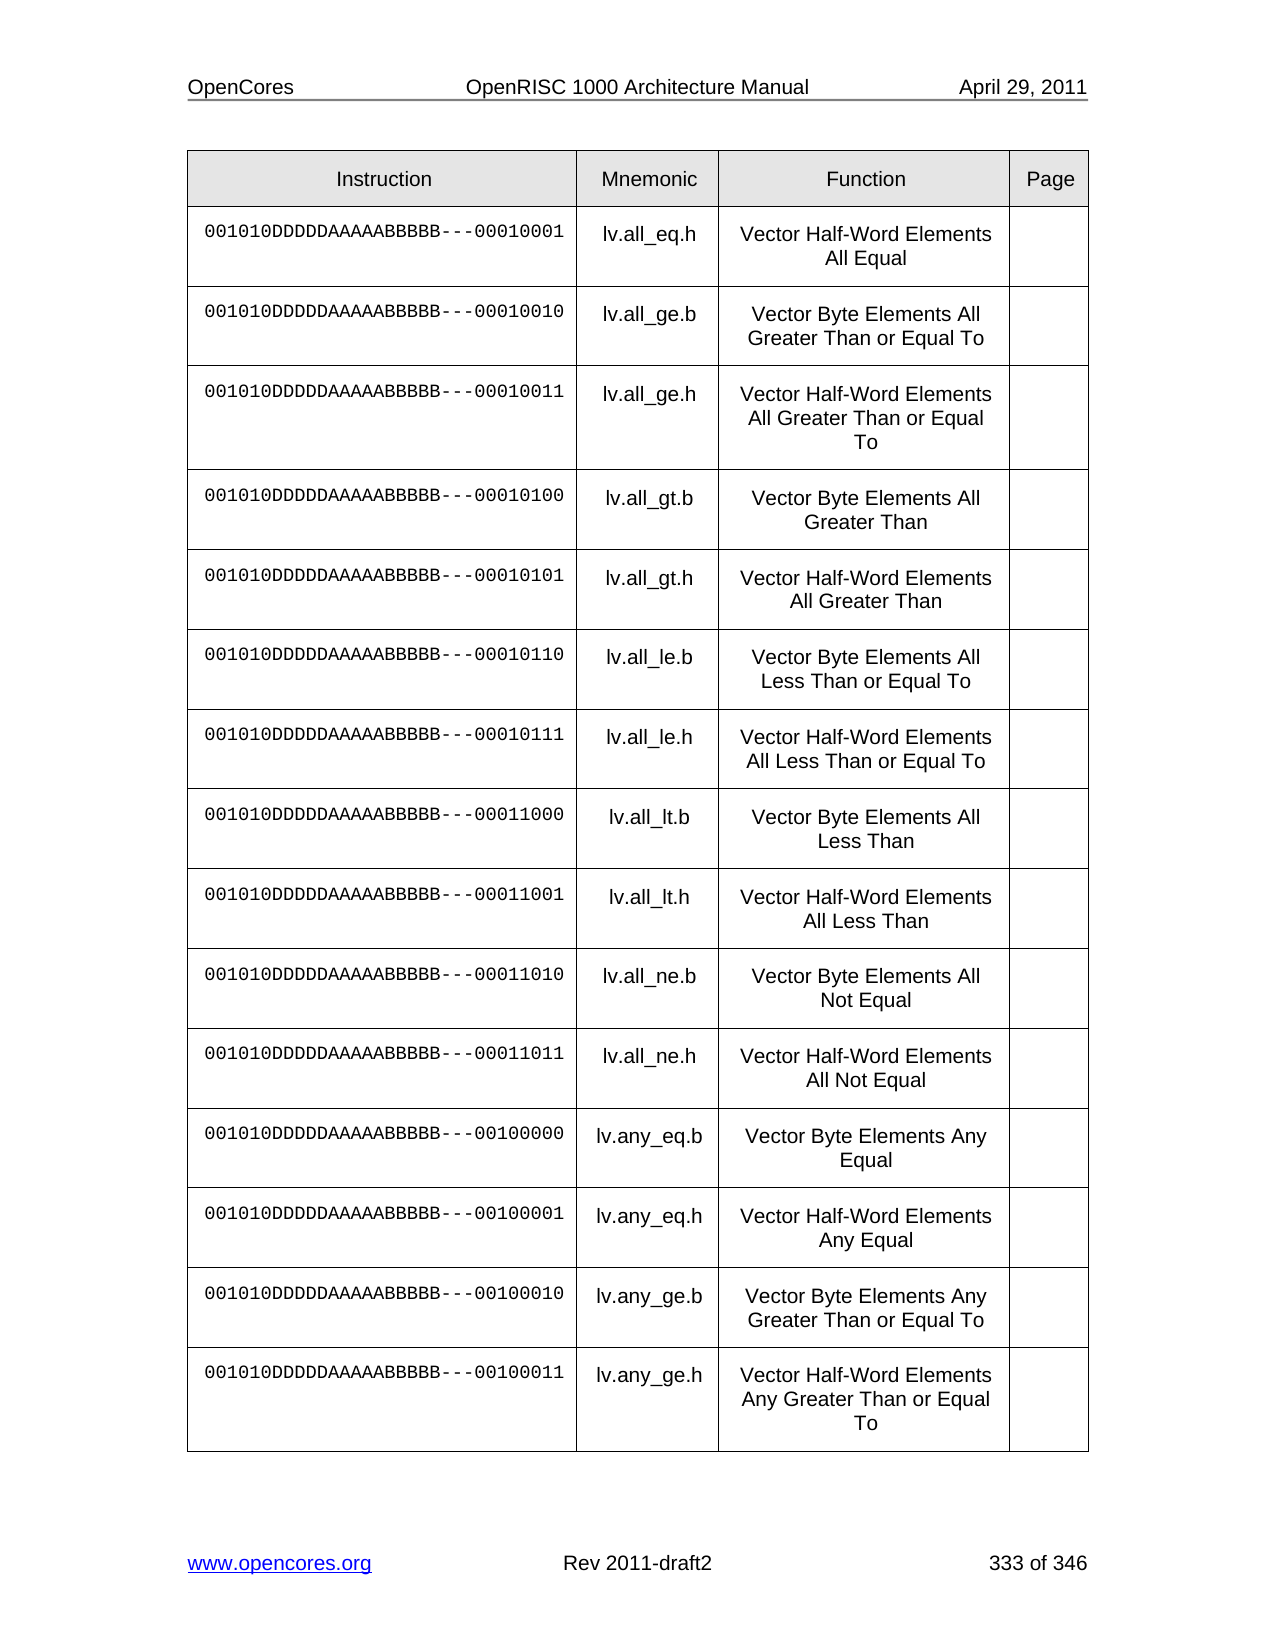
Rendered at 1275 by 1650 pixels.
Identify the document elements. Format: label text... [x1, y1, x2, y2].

table_cell lv.all_ge.h [577, 366, 718, 469]
table_cell lv.any_ge.h [577, 1348, 718, 1451]
table_cell lv.all_le.h [577, 710, 718, 788]
table_cell [1010, 287, 1088, 365]
table_cell lv.all_eq.h [577, 207, 718, 286]
table_cell lv.all_lt.h [577, 869, 718, 948]
table_cell lv.any_eq.h [577, 1188, 718, 1267]
table_cell [1010, 550, 1088, 629]
table_cell Vector Half-Word Elements All Greater Than or Equal To [719, 366, 1009, 469]
table_cell Vector Byte Elements Any Equal [719, 1109, 1009, 1187]
table_cell lv.all_ne.h [577, 1029, 718, 1107]
table_header Function [719, 151, 1009, 206]
table_cell Vector Half-Word Elements Any Greater Than or Equal To [719, 1348, 1009, 1451]
table_cell Vector Byte Elements All Less Than or Equal To [719, 630, 1009, 708]
table_cell 001010DDDDDAAAAABBBBB---00011011 [188, 1029, 576, 1107]
table_cell Vector Byte Elements Any Greater Than or Equal To [719, 1268, 1009, 1347]
table_cell 001010DDDDDAAAAABBBBB---00010110 [188, 630, 576, 708]
table_cell Vector Byte Elements All Greater Than or Equal To [719, 287, 1009, 365]
table_cell lv.all_ge.b [577, 287, 718, 365]
table_header Page [1010, 151, 1088, 206]
table_cell Vector Byte Elements All Not Equal [719, 949, 1009, 1028]
table_header Mnemonic [577, 151, 718, 206]
table_cell Vector Half-Word Elements All Equal [719, 207, 1009, 286]
table_cell 001010DDDDDAAAAABBBBB---00100000 [188, 1109, 576, 1187]
table_cell [1010, 789, 1088, 868]
table_cell [1010, 366, 1088, 469]
table_cell 001010DDDDDAAAAABBBBB---00100001 [188, 1188, 576, 1267]
table_cell 001010DDDDDAAAAABBBBB---00100010 [188, 1268, 576, 1347]
table_cell Vector Half-Word Elements All Less Than or Equal To [719, 710, 1009, 788]
table_cell Vector Half-Word Elements All Greater Than [719, 550, 1009, 629]
table_cell [1010, 1029, 1088, 1107]
table_cell [1010, 470, 1088, 549]
table_cell 001010DDDDDAAAAABBBBB---00010100 [188, 470, 576, 549]
table_cell lv.all_ne.b [577, 949, 718, 1028]
table_cell lv.any_ge.b [577, 1268, 718, 1347]
table_cell 001010DDDDDAAAAABBBBB---00010010 [188, 287, 576, 365]
table_cell Vector Half-Word Elements All Less Than [719, 869, 1009, 948]
table_cell [1010, 710, 1088, 788]
table_cell [1010, 1268, 1088, 1347]
table_cell lv.all_gt.h [577, 550, 718, 629]
table_cell [1010, 949, 1088, 1028]
table_cell lv.all_lt.b [577, 789, 718, 868]
table_cell Vector Byte Elements All Greater Than [719, 470, 1009, 549]
table_cell 001010DDDDDAAAAABBBBB---00011000 [188, 789, 576, 868]
table_cell Vector Half-Word Elements All Not Equal [719, 1029, 1009, 1107]
table_cell [1010, 1109, 1088, 1187]
table_cell 001010DDDDDAAAAABBBBB---00011001 [188, 869, 576, 948]
table_cell 001010DDDDDAAAAABBBBB---00100011 [188, 1348, 576, 1451]
table_cell [1010, 207, 1088, 286]
table_cell lv.any_eq.b [577, 1109, 718, 1187]
table_cell [1010, 1348, 1088, 1451]
table_cell 001010DDDDDAAAAABBBBB---00010001 [188, 207, 576, 286]
table_cell 001010DDDDDAAAAABBBBB---00010011 [188, 366, 576, 469]
table_cell 001010DDDDDAAAAABBBBB---00011010 [188, 949, 576, 1028]
table_cell 001010DDDDDAAAAABBBBB---00010101 [188, 550, 576, 629]
table_cell lv.all_le.b [577, 630, 718, 708]
table_cell Vector Byte Elements All Less Than [719, 789, 1009, 868]
table_cell [1010, 1188, 1088, 1267]
table_cell Vector Half-Word Elements Any Equal [719, 1188, 1009, 1267]
table_cell [1010, 869, 1088, 948]
table_cell lv.all_gt.b [577, 470, 718, 549]
table_cell [1010, 630, 1088, 708]
table_cell 001010DDDDDAAAAABBBBB---00010111 [188, 710, 576, 788]
table_header Instruction [188, 151, 576, 206]
